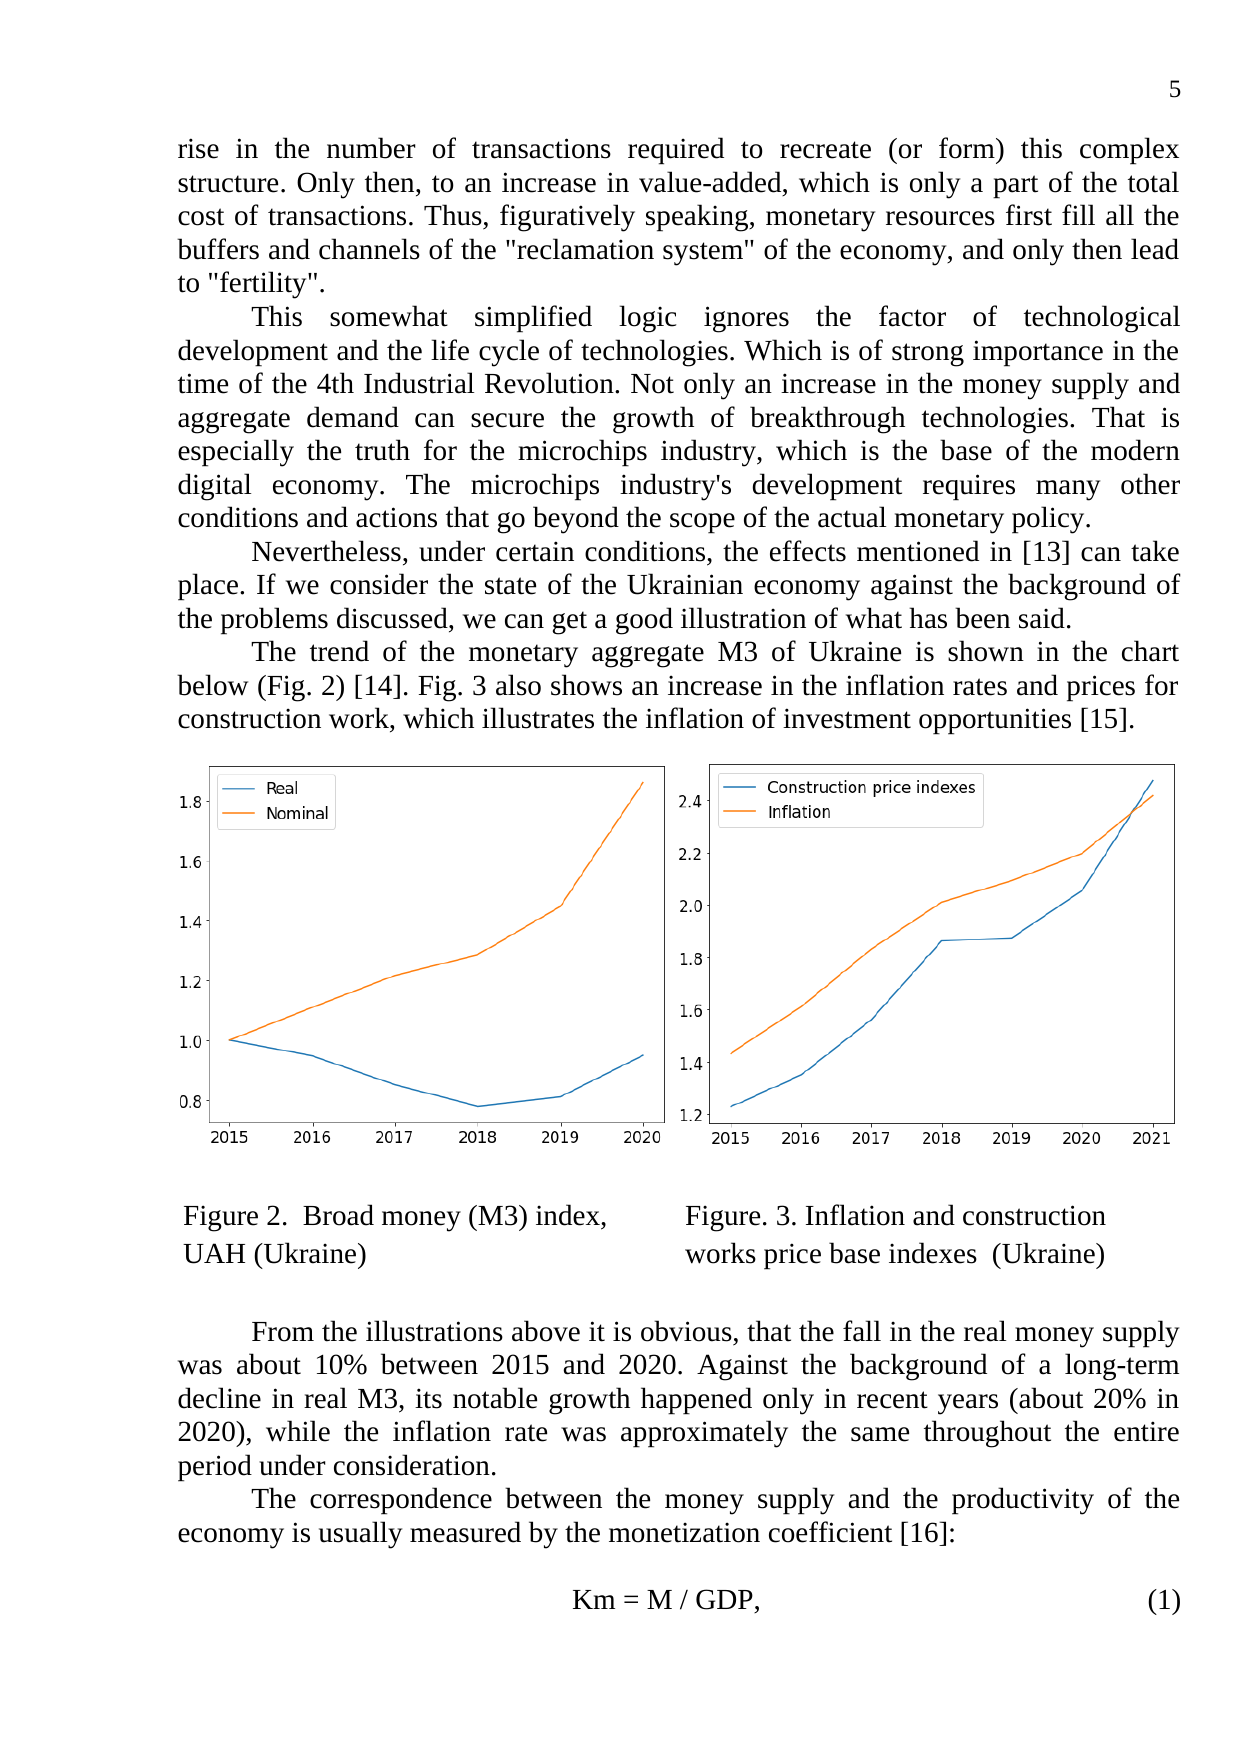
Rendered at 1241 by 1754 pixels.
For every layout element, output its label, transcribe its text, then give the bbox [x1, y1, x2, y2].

text This somewhat simplified logic ignores the factor of technological development and the life cycle of technologies. Which is of strong importance in the time of the 4th Industrial Revolution. Not only an increase in the money supply and aggregate demand can secure the growth of breakthrough technologies. That is especially the truth for the microchips industry, which is the base of the modern digital economy. The microchips industry's development requires many other conditions and actions that go beyond the scope of the actual monetary policy. [177, 299, 1181, 534]
text The trend of the monetary aggregate M3 of Ukraine is shown in the chart below (Fig. 2) [14]. Fig. 3 also shows an increase in the inflation rates and prices for construction work, which illustrates the inflation of investment opportunities [15]. [177, 634, 1181, 735]
text The correspondence between the money supply and the productivity of the economy is usually measured by the monetization coefficient [16]: [177, 1481, 1181, 1548]
text rise in the number of transactions required to recreate (or form) this complex structure. Only then, to an increase in value-added, which is only a part of the total cost of transactions. Thus, figuratively speaking, monetary resources first fill all the buffers and channels of the "reclamation system" of the economy, and only then lead to "fertility". [177, 131, 1181, 299]
text Nevertheless, under certain conditions, the effects mentioned in [13] can take place. If we consider the state of the Ukrainian economy against the background of the problems discussed, we can get a good illustration of what has been said. [177, 534, 1181, 634]
picture [171, 761, 669, 1152]
table_header Figure. 3. Inflation and construction works price base indexes (Ukraine) [679, 1192, 1181, 1280]
text Km = М / GDP, (1) [177, 1582, 1181, 1616]
text From the illustrations above it is obvious, that the fall in the real money supply was about 10% between 2015 and 2020. Against the background of a long-term decline in real M3, its notable growth happened only in recent years (about 20% in 2020), while the inflation rate was approximately the same throughout the entire period under consideration. [177, 1314, 1181, 1481]
picture [671, 759, 1178, 1153]
table_header Figure 2. Broad money (M3) index, UAH (Ukraine) [177, 1192, 679, 1280]
